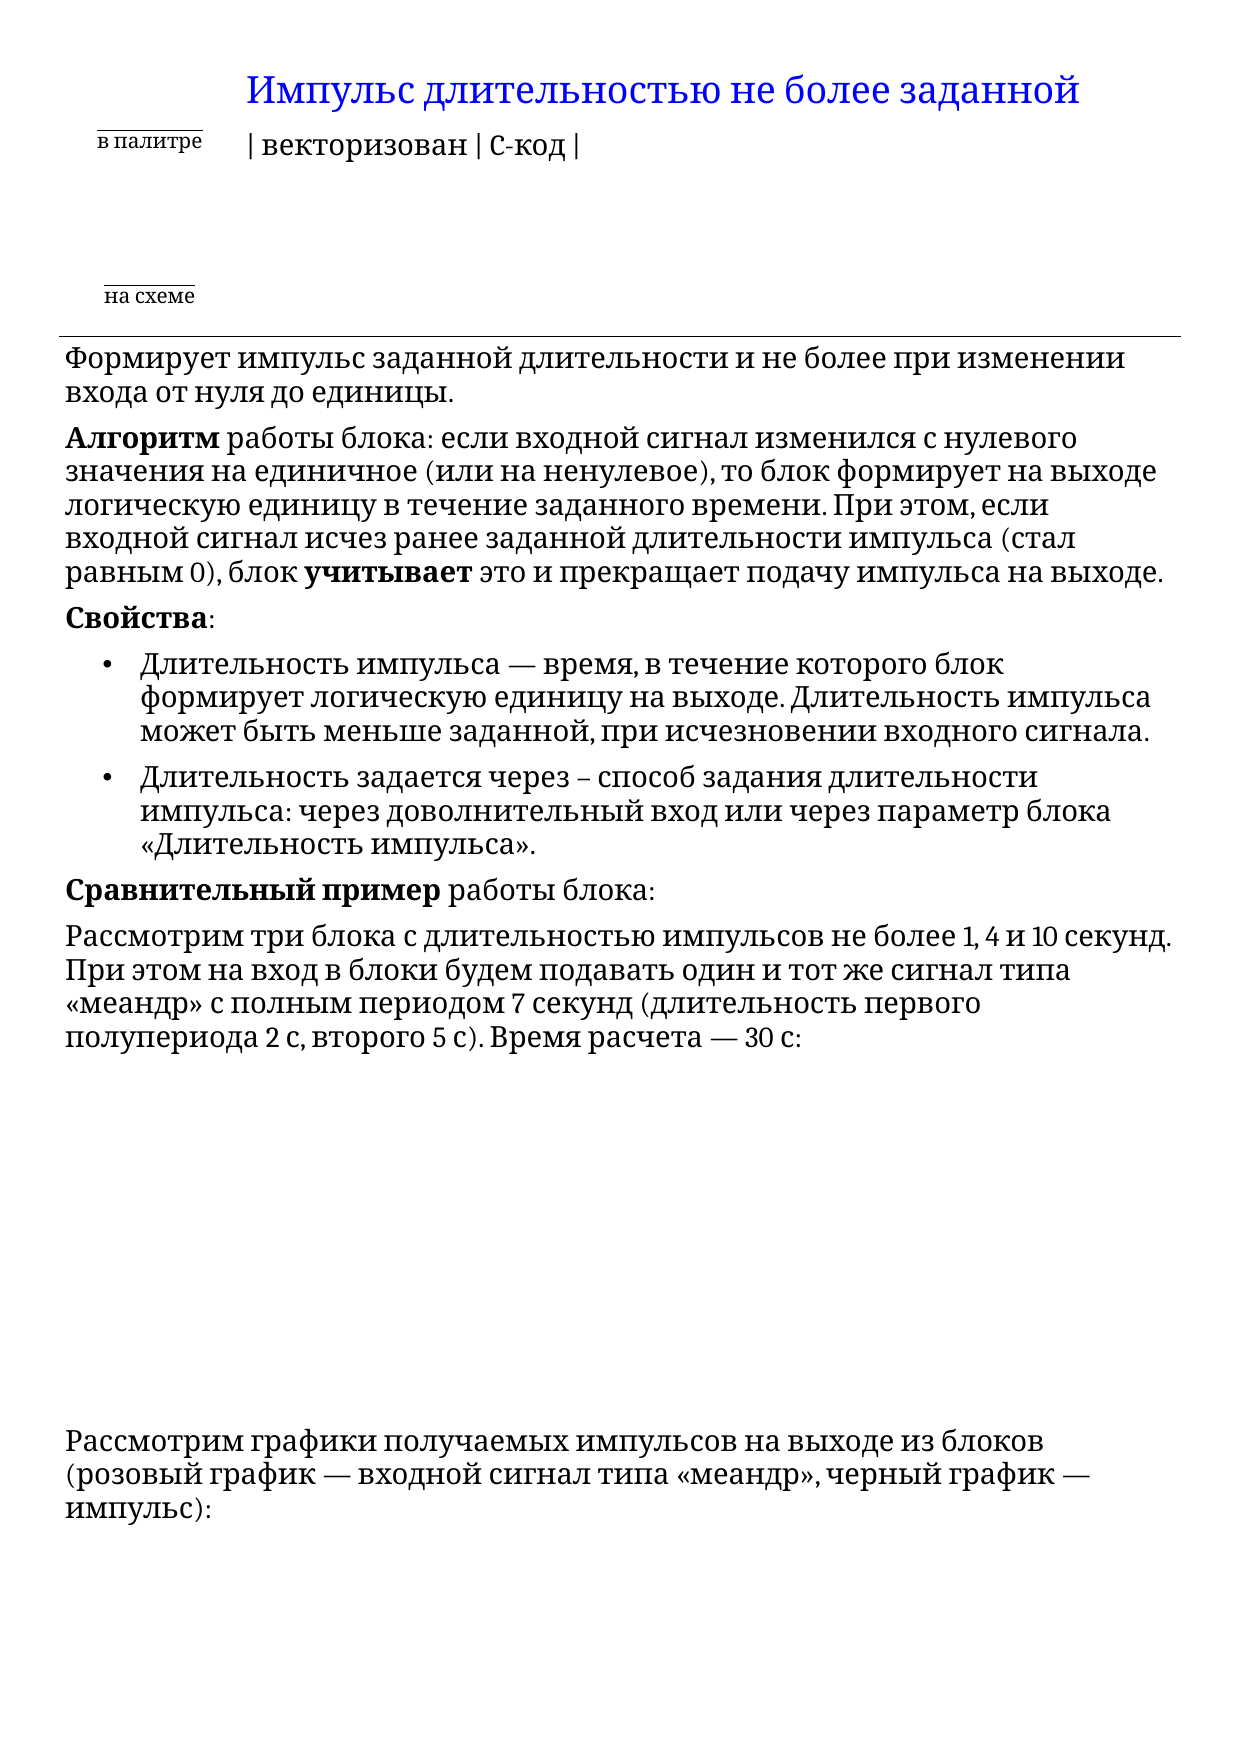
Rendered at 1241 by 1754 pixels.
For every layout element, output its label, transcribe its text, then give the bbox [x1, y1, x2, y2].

table_header [59, 59, 240, 124]
table_cell [240, 279, 1181, 336]
table_cell [240, 181, 1181, 279]
table_cell на схеме [59, 279, 240, 336]
table_header Импульс длительностью не более заданной [240, 59, 1181, 124]
table_cell | векторизован | C-код | [240, 124, 1181, 181]
table_cell в палитре [59, 124, 240, 181]
table_cell Формирует импульс заданной длительности и не более при изменении входа от нуля до единицы. Алгоритм работы блока: если входной сигнал изменился с нулевого значения на единичное (или на ненулевое), то блок формирует на выходе логическую единицу в течение заданного времени. При этом, если входной сигнал исчез ранее заданной длительности импульса (стал равным 0), блок учитывает это и прекращает подачу импульса на выходе. Свойства: Длительность импульса — время, в течение которого блок формирует логическую единицу на выходе. Длительность импульса может быть меньше заданной, при исчезновении входного сигнала. Длительность задается через – способ задания длительности импульса: через доволнительный вход или через параметр блока «Длительность импульса». Сравнительный пример работы блока: Рассмотрим три блока с длительностью импульсов не более 1, 4 и 10 секунд. При этом на вход в блоки будем подавать один и тот же сигнал типа «меандр» с полным периодом 7 секунд (длительность первого полупериода 2 с, второго 5 с). Время расчета — 30 с: Рассмотрим графики получаемых импульсов на выходе из блоков (розовый график — входной сигнал типа «меандр», черный график — импульс): [59, 337, 1181, 1544]
table_cell [59, 181, 240, 279]
